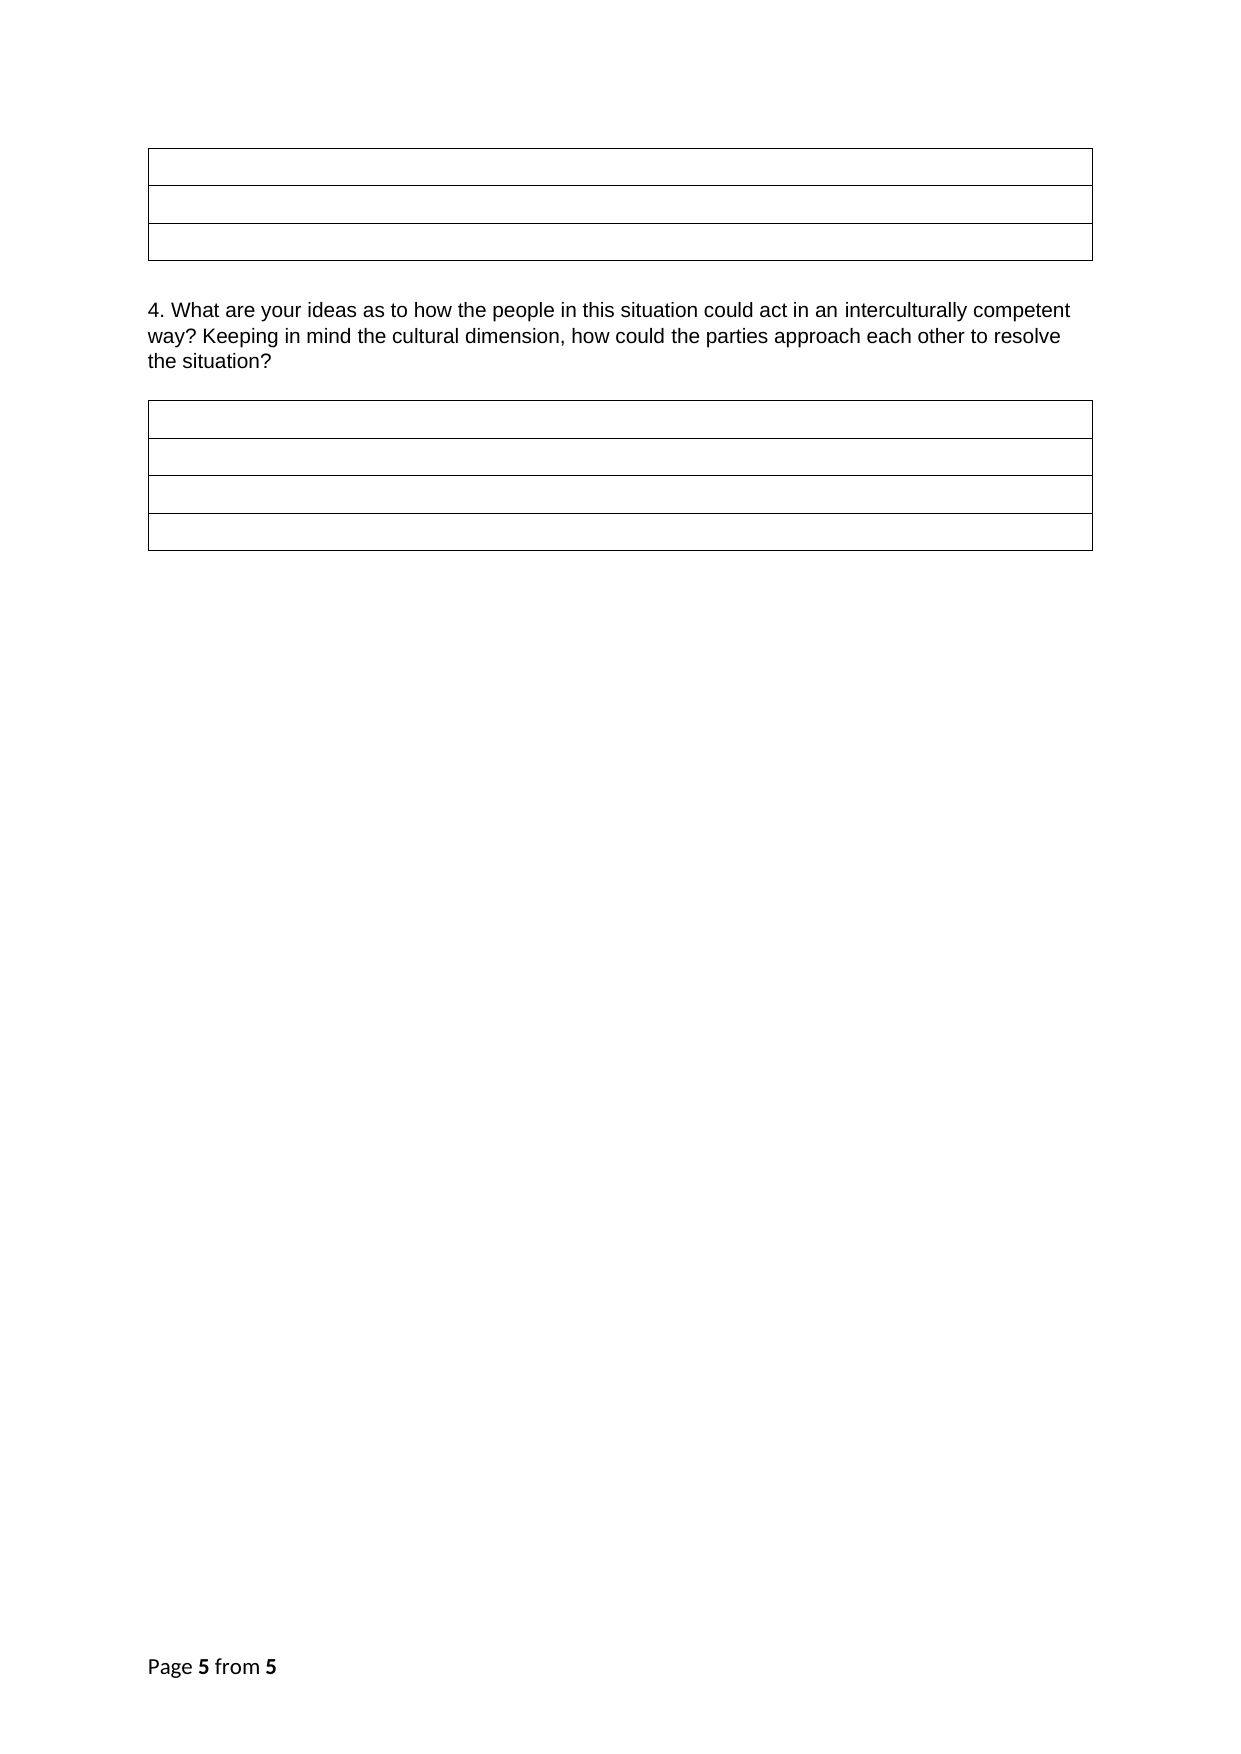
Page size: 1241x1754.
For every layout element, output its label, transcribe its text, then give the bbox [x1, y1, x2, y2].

text 4. What are your ideas as to how the people in this situation could act in an interculturally competent way? Keeping in mind the cultural dimension, how could the parties approach each other to resolve the situation? [148, 298, 1093, 373]
table_cell [149, 186, 1092, 223]
table_cell [149, 439, 1092, 475]
table_cell [149, 149, 1092, 185]
table_cell [149, 224, 1092, 260]
table_cell [149, 514, 1092, 550]
table_header [149, 401, 1092, 438]
table_cell [149, 476, 1092, 513]
